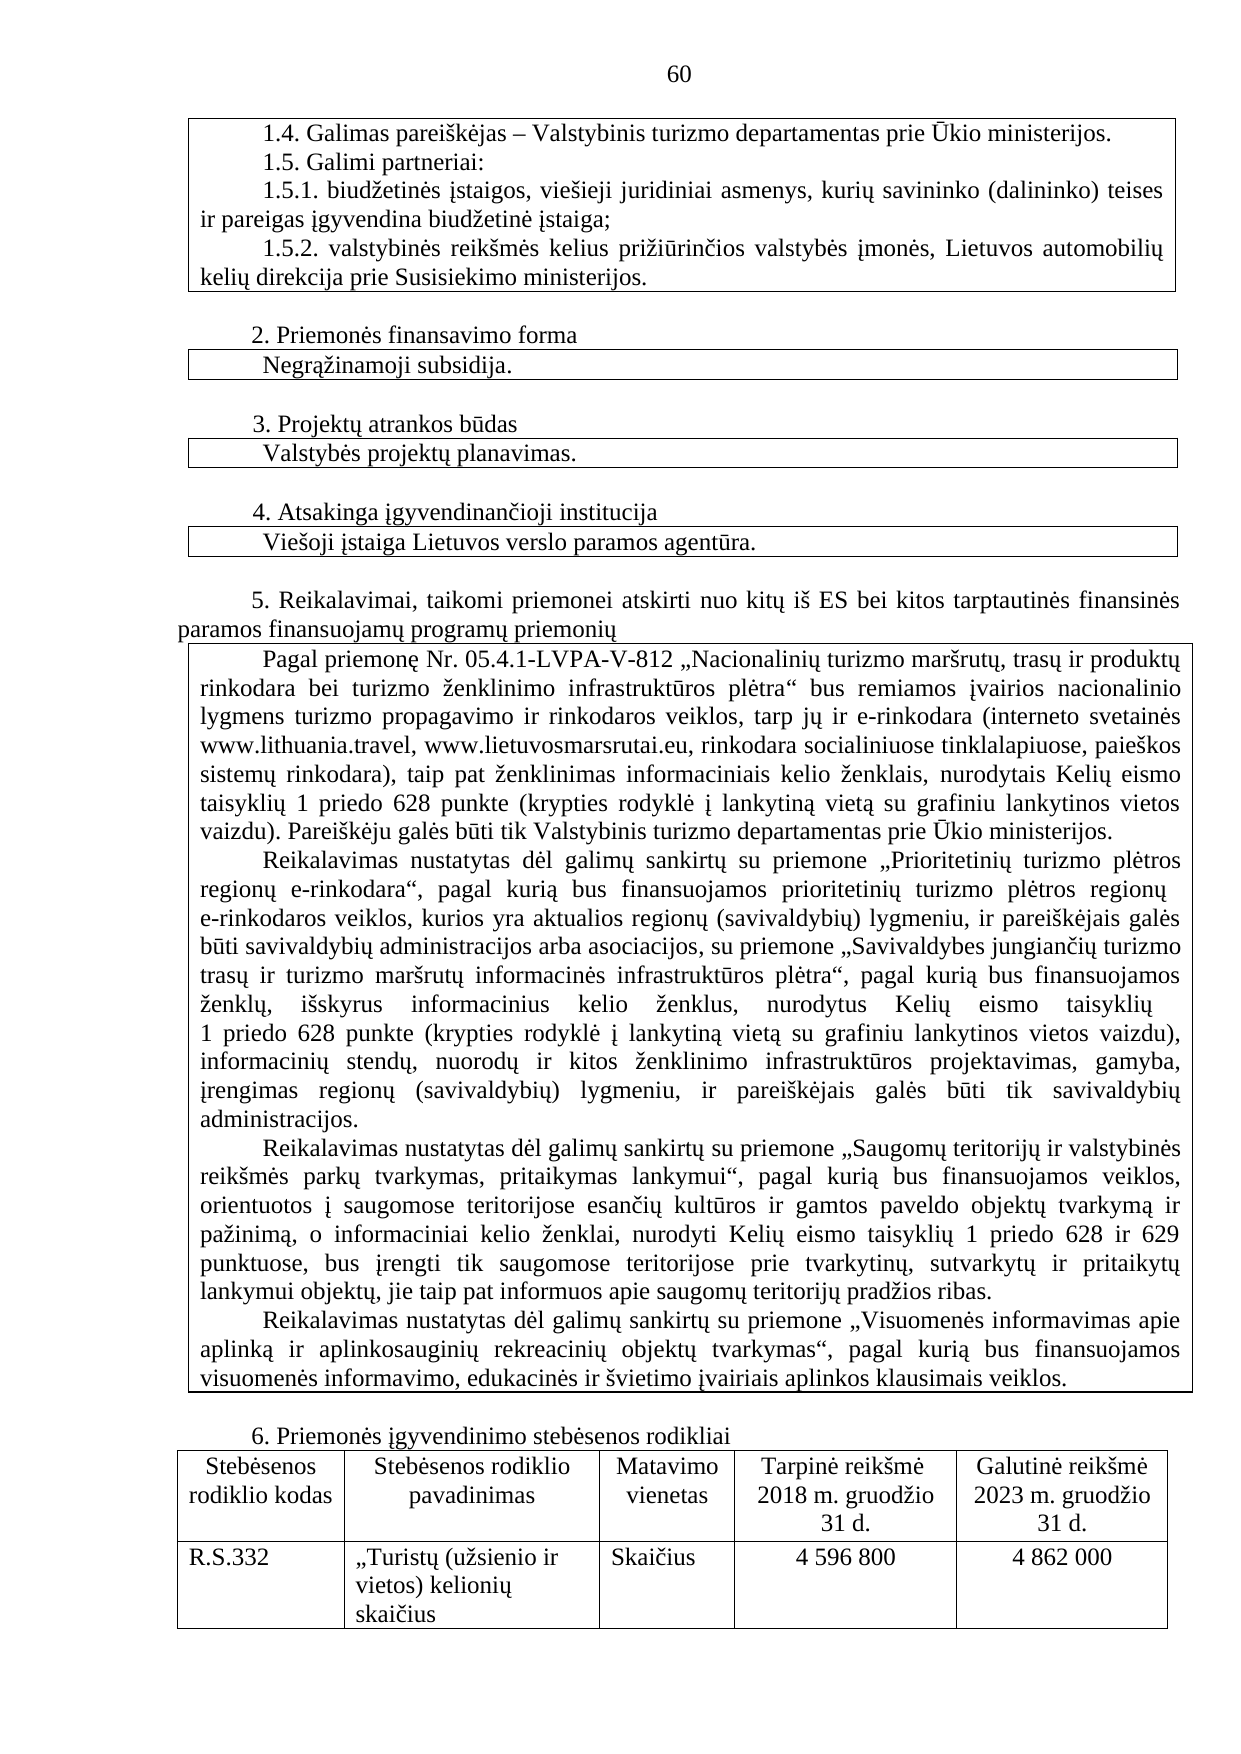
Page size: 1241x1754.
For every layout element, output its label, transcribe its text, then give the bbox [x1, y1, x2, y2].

text 6. Priemonės įgyvendinimo stebėsenos rodikliai [177, 1421, 1181, 1450]
table_header Stebėsenos rodiklio kodas [178, 1451, 344, 1541]
table_header Viešoji įstaiga Lietuvos verslo paramos agentūra. [189, 527, 1177, 556]
table_cell 4 862 000 [957, 1542, 1167, 1628]
table_header Valstybės projektų planavimas. [189, 439, 1177, 467]
table_header Negrąžinamoji subsidija. [189, 350, 1177, 379]
table_cell „Turistų (užsienio ir vietos) kelionių skaičius [345, 1542, 599, 1628]
table_header Stebėsenos rodiklio pavadinimas [345, 1451, 599, 1541]
text 2. Priemonės finansavimo forma [251, 320, 1181, 349]
table_header Galutinė reikšmė 2023 m. gruodžio 31 d. [957, 1451, 1167, 1541]
text 3. Projektų atrankos būdas [252, 409, 1181, 437]
table_header Tarpinė reikšmė 2018 m. gruodžio 31 d. [735, 1451, 956, 1541]
table_cell Skaičius [600, 1542, 734, 1628]
text 4. Atsakinga įgyvendinančioji institucija [252, 497, 1181, 526]
table_cell 4 596 800 [735, 1542, 956, 1628]
table_header Matavimo vienetas [600, 1451, 734, 1541]
table_cell 1.4. Galimas pareiškėjas – Valstybinis turizmo departamentas prie Ūkio ministerijos. 1.5. Galimi partneriai: 1.5.1. biudžetinės įstaigos, viešieji juridiniai asmenys, kurių savininko (dalininko) teises ir pareigas įgyvendina biudžetinė įstaiga; 1.5.2. valstybinės reikšmės kelius prižiūrinčios valstybės įmonės, Lietuvos automobilių kelių direkcija prie Susisiekimo ministerijos. [189, 119, 1175, 291]
text 5. Reikalavimai, taikomi priemonei atskirti nuo kitų iš ES bei kitos tarptautinės finansinės paramos finansuojamų programų priemonių [177, 585, 1181, 643]
table_header Pagal priemonę Nr. 05.4.1-LVPA-V-812 „Nacionalinių turizmo maršrutų, trasų ir produktų rinkodara bei turizmo ženklinimo infrastruktūros plėtra“ bus remiamos įvairios nacionalinio lygmens turizmo propagavimo ir rinkodaros veiklos, tarp jų ir e-rinkodara (interneto svetainės www.lithuania.travel, www.lietuvosmarsrutai.eu, rinkodara socialiniuose tinklalapiuose, paieškos sistemų rinkodara), taip pat ženklinimas informaciniais kelio ženklais, nurodytais Kelių eismo taisyklių 1 priedo 628 punkte (krypties rodyklė į lankytiną vietą su grafiniu lankytinos vietos vaizdu). Pareiškėju galės būti tik Valstybinis turizmo departamentas prie Ūkio ministerijos. Reikalavimas nustatytas dėl galimų sankirtų su priemone „Prioritetinių turizmo plėtros regionų e-rinkodara“, pagal kurią bus finansuojamos prioritetinių turizmo plėtros regionų e-rinkodaros veiklos, kurios yra aktualios regionų (savivaldybių) lygmeniu, ir pareiškėjais galės būti savivaldybių administracijos arba asociacijos, su priemone „Savivaldybes jungiančių turizmo trasų ir turizmo maršrutų informacinės infrastruktūros plėtra“, pagal kurią bus finansuojamos ženklų, išskyrus informacinius kelio ženklus, nurodytus Kelių eismo taisyklių 1 priedo 628 punkte (krypties rodyklė į lankytiną vietą su grafiniu lankytinos vietos vaizdu), informacinių stendų, nuorodų ir kitos ženklinimo infrastruktūros projektavimas, gamyba, įrengimas regionų (savivaldybių) lygmeniu, ir pareiškėjais galės būti tik savivaldybių administracijos. Reikalavimas nustatytas dėl galimų sankirtų su priemone „Saugomų teritorijų ir valstybinės reikšmės parkų tvarkymas, pritaikymas lankymui“, pagal kurią bus finansuojamos veiklos, orientuotos į saugomose teritorijose esančių kultūros ir gamtos paveldo objektų tvarkymą ir pažinimą, o informaciniai kelio ženklai, nurodyti Kelių eismo taisyklių 1 priedo 628 ir 629 punktuose, bus įrengti tik saugomose teritorijose prie tvarkytinų, sutvarkytų ir pritaikytų lankymui objektų, jie taip pat informuos apie saugomų teritorijų pradžios ribas. Reikalavimas nustatytas dėl galimų sankirtų su priemone „Visuomenės informavimas apie aplinką ir aplinkosauginių rekreacinių objektų tvarkymas“, pagal kurią bus finansuojamos visuomenės informavimo, edukacinės ir švietimo įvairiais aplinkos klausimais veiklos. [189, 644, 1192, 1391]
table_cell R.S.332 [178, 1542, 344, 1628]
